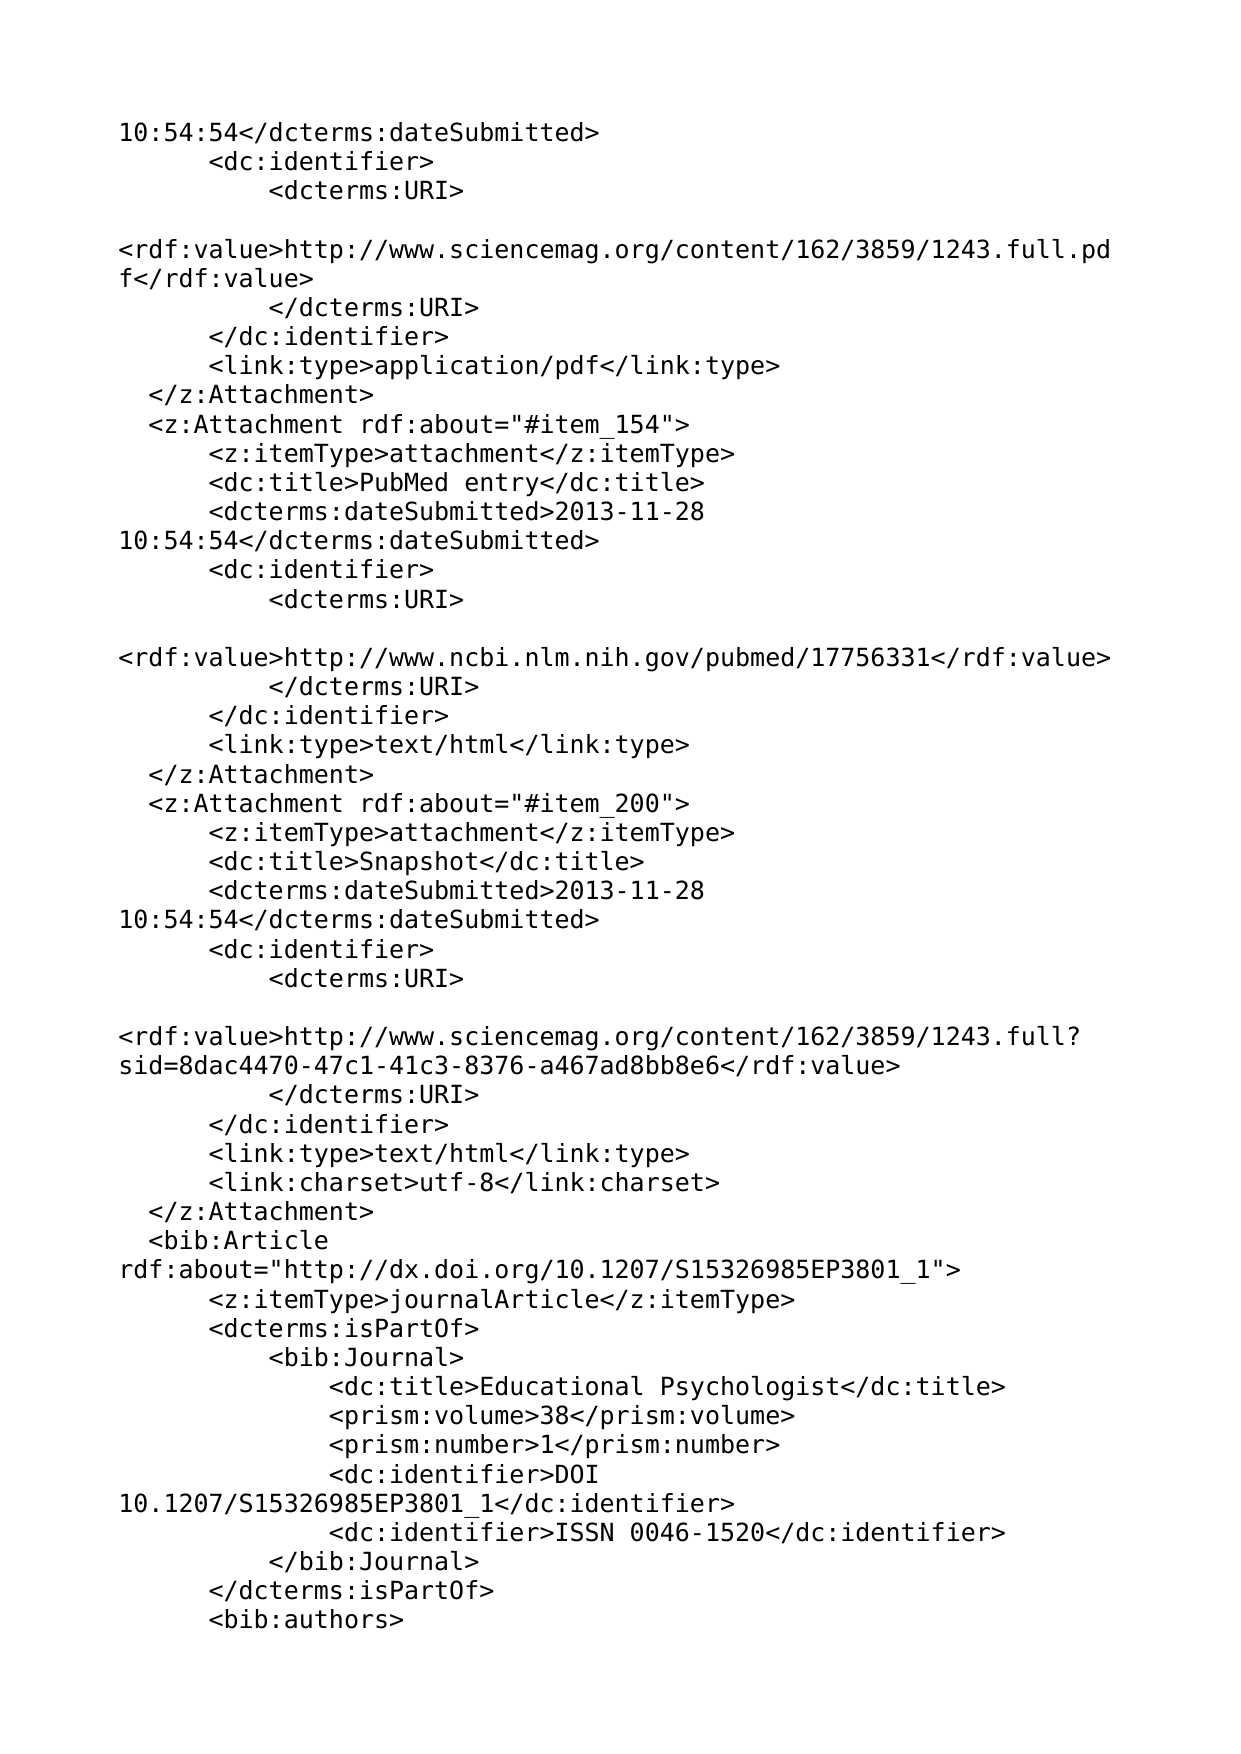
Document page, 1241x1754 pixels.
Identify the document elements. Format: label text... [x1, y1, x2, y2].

text 10:54:54</dcterms:dateSubmitted> <dc:identifier> <dcterms:URI> <rdf:value>http://www.sciencemag.org/content/162/3859/1243.full.pdf</rdf:value> </dcterms:URI> </dc:identifier> <link:type>application/pdf</link:type> </z:Attachment> <z:Attachment rdf:about="#item_154"> <z:itemType>attachment</z:itemType> <dc:title>PubMed entry</dc:title> <dcterms:dateSubmitted>2013-11-28 10:54:54</dcterms:dateSubmitted> <dc:identifier> <dcterms:URI> <rdf:value>http://www.ncbi.nlm.nih.gov/pubmed/17756331</rdf:value> </dcterms:URI> </dc:identifier> <link:type>text/html</link:type> </z:Attachment> <z:Attachment rdf:about="#item_200"> <z:itemType>attachment</z:itemType> <dc:title>Snapshot</dc:title> <dcterms:dateSubmitted>2013-11-28 10:54:54</dcterms:dateSubmitted> <dc:identifier> <dcterms:URI> <rdf:value>http://www.sciencemag.org/content/162/3859/1243.full?sid=8dac4470-47c1-41c3-8376-a467ad8bb8e6</rdf:value> </dcterms:URI> </dc:identifier> <link:type>text/html</link:type> <link:charset>utf-8</link:charset> </z:Attachment> <bib:Article rdf:about="http://dx.doi.org/10.1207/S15326985EP3801_1"> <z:itemType>journalArticle</z:itemType> <dcterms:isPartOf> <bib:Journal> <dc:title>Educational Psychologist</dc:title> <prism:volume>38</prism:volume> <prism:number>1</prism:number> <dc:identifier>DOI 10.1207/S15326985EP3801_1</dc:identifier> <dc:identifier>ISSN 0046-1520</dc:identifier> </bib:Journal> </dcterms:isPartOf> <bib:authors> [118, 118, 1122, 1635]
